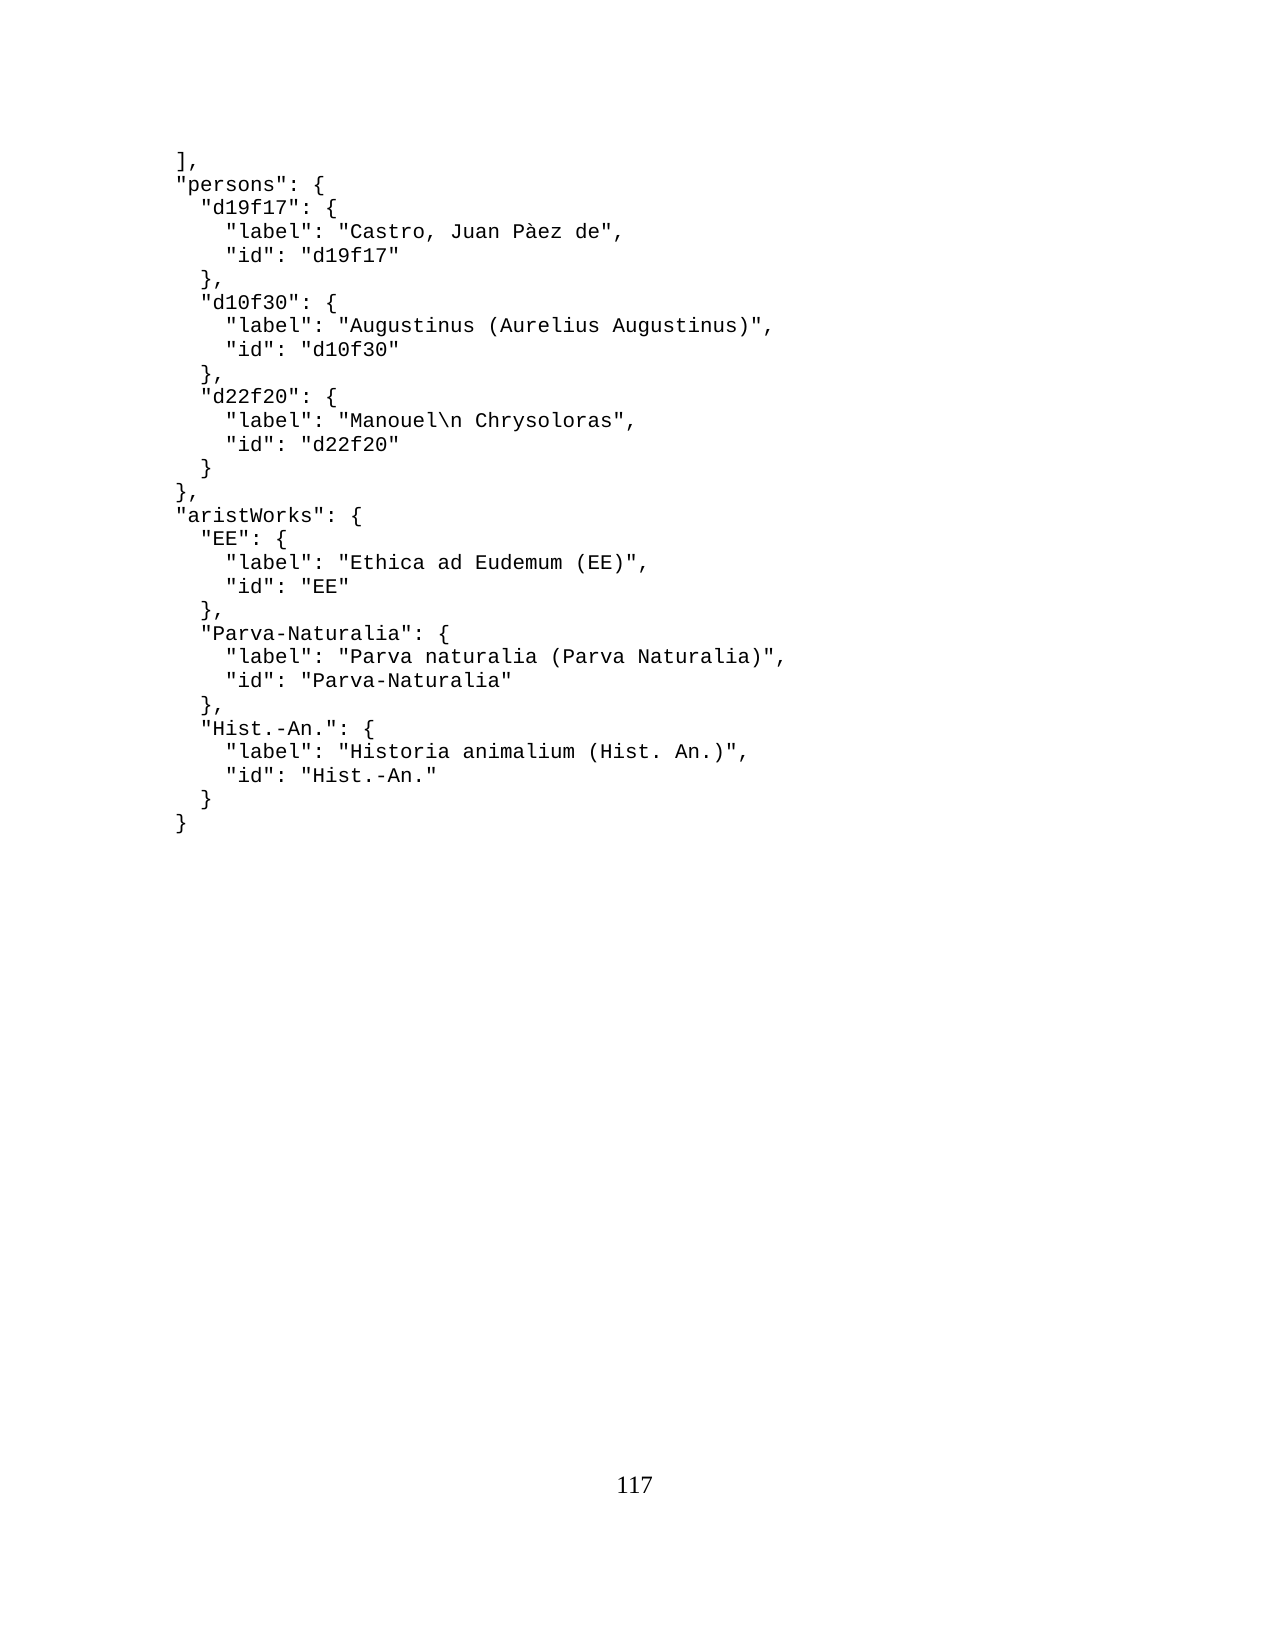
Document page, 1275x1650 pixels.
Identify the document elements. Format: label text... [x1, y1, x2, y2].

text "Hist.-An.": { [150, 717, 1125, 741]
text } [150, 812, 1125, 836]
text }, [150, 599, 1125, 623]
text "label": "Ethica ad Eudemum (EE)", [150, 552, 1125, 576]
text }, [150, 481, 1125, 505]
text }, [150, 268, 1125, 292]
text "label": "Castro, Juan Pàez de", [150, 221, 1125, 244]
text "label": "Parva naturalia (Parva Naturalia)", [150, 647, 1125, 670]
text "label": "Manouel\n Chrysoloras", [150, 410, 1125, 434]
text "EE": { [150, 528, 1125, 552]
text ], [150, 150, 1125, 174]
text "aristWorks": { [150, 505, 1125, 528]
text "label": "Historia animalium (Hist. An.)", [150, 741, 1125, 765]
text "Parva-Naturalia": { [150, 623, 1125, 647]
text }, [150, 694, 1125, 717]
text "id": "EE" [150, 576, 1125, 599]
text "d10f30": { [150, 292, 1125, 316]
text "label": "Augustinus (Aurelius Augustinus)", [150, 316, 1125, 339]
text } [150, 788, 1125, 812]
text }, [150, 363, 1125, 386]
text "id": "d19f17" [150, 244, 1125, 268]
text "id": "Hist.-An." [150, 765, 1125, 788]
text "id": "d22f20" [150, 434, 1125, 457]
text "d22f20": { [150, 386, 1125, 410]
text "persons": { [150, 174, 1125, 197]
text "d19f17": { [150, 197, 1125, 221]
text "id": "Parva-Naturalia" [150, 670, 1125, 694]
text "id": "d10f30" [150, 339, 1125, 363]
text } [150, 457, 1125, 481]
